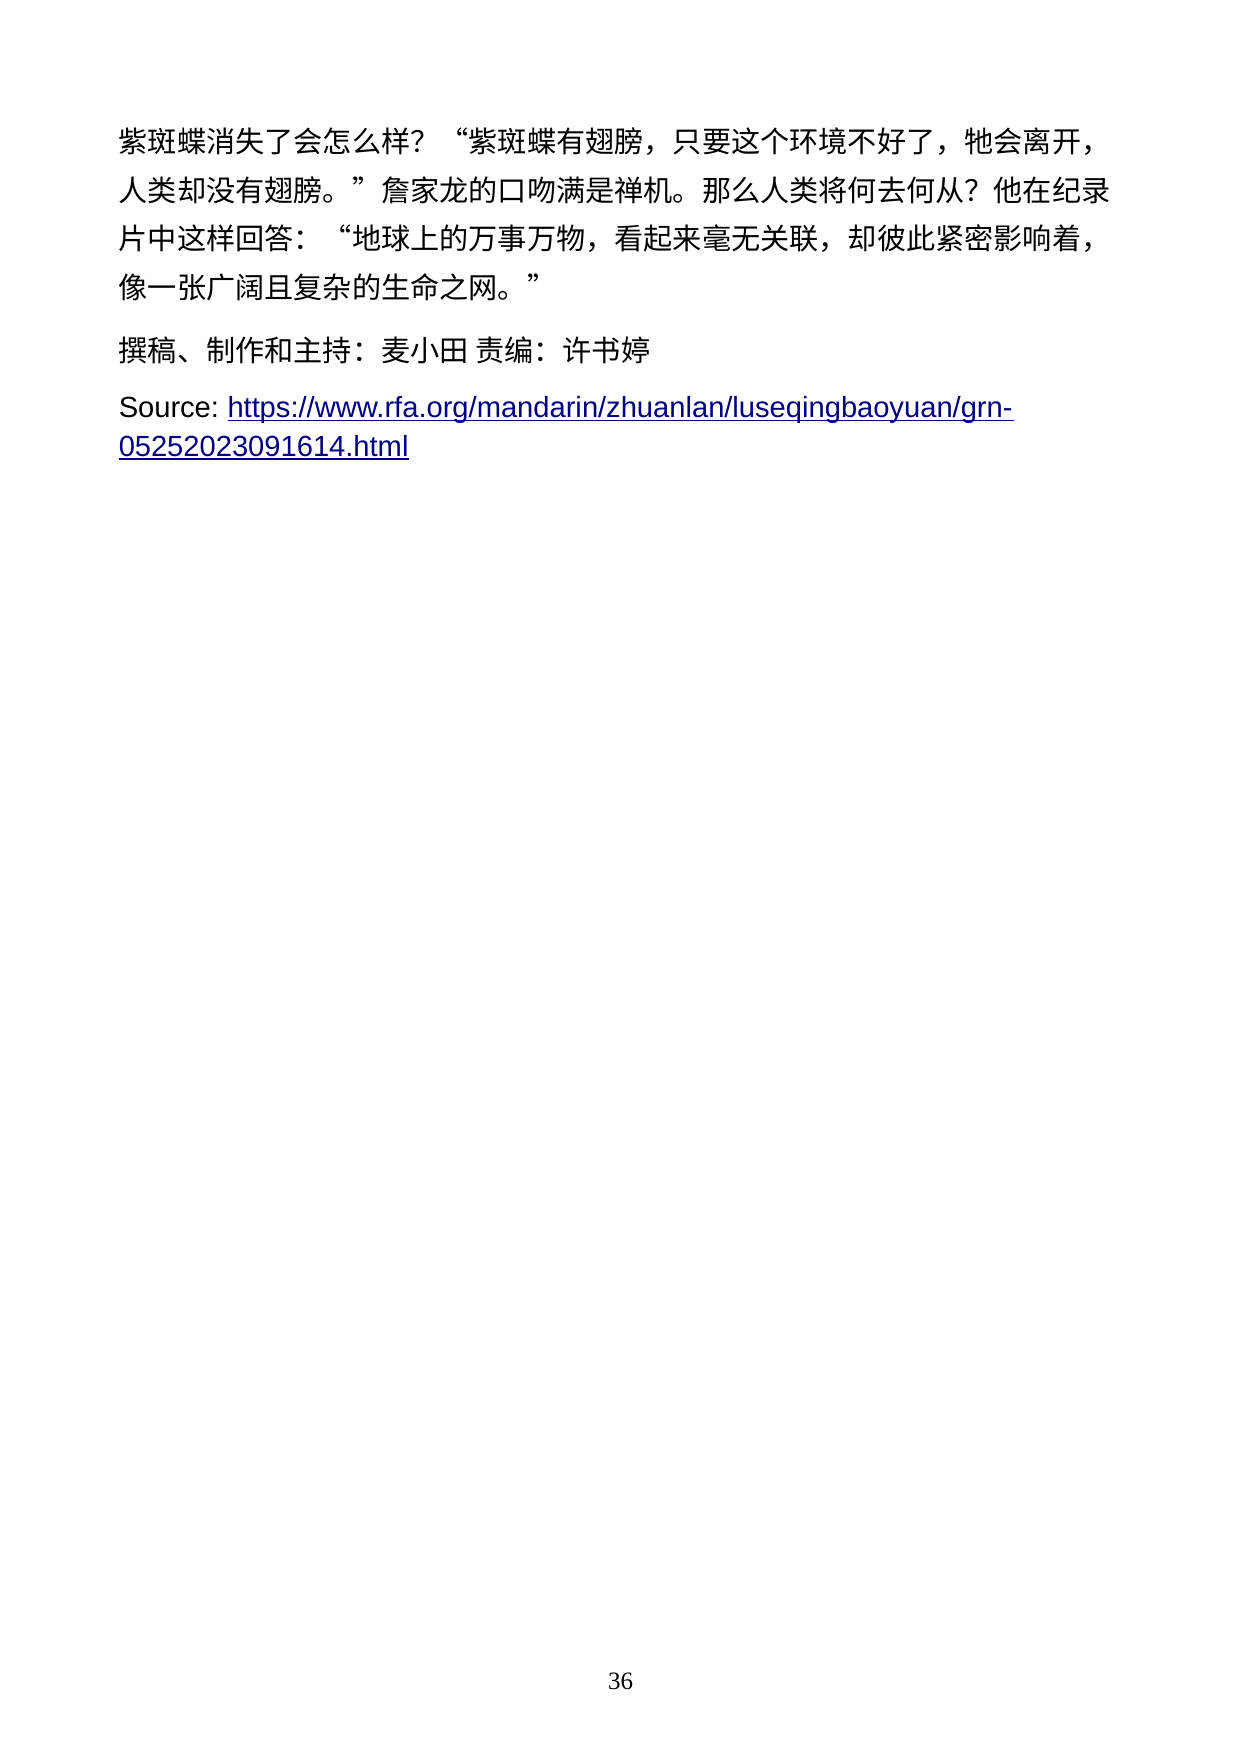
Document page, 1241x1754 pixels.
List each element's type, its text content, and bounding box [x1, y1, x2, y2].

text 撰稿、制作和主持：麦小田 责编：许书婷 [118, 327, 1122, 369]
text Source: https://www.rfa.org/mandarin/zhuanlan/luseqingbaoyuan/grn-05252023091614.html [118, 390, 1122, 462]
text 紫斑蝶消失了会怎么样？“紫斑蝶有翅膀，只要这个环境不好了，牠会离开，人类却没有翅膀。”詹家龙的口吻满是禅机。那么人类将何去何从？他在纪录片中这样回答：“地球上的万事万物，看起来毫无关联，却彼此紧密影响着，像一张广阔且复杂的生命之网。” [118, 118, 1122, 306]
